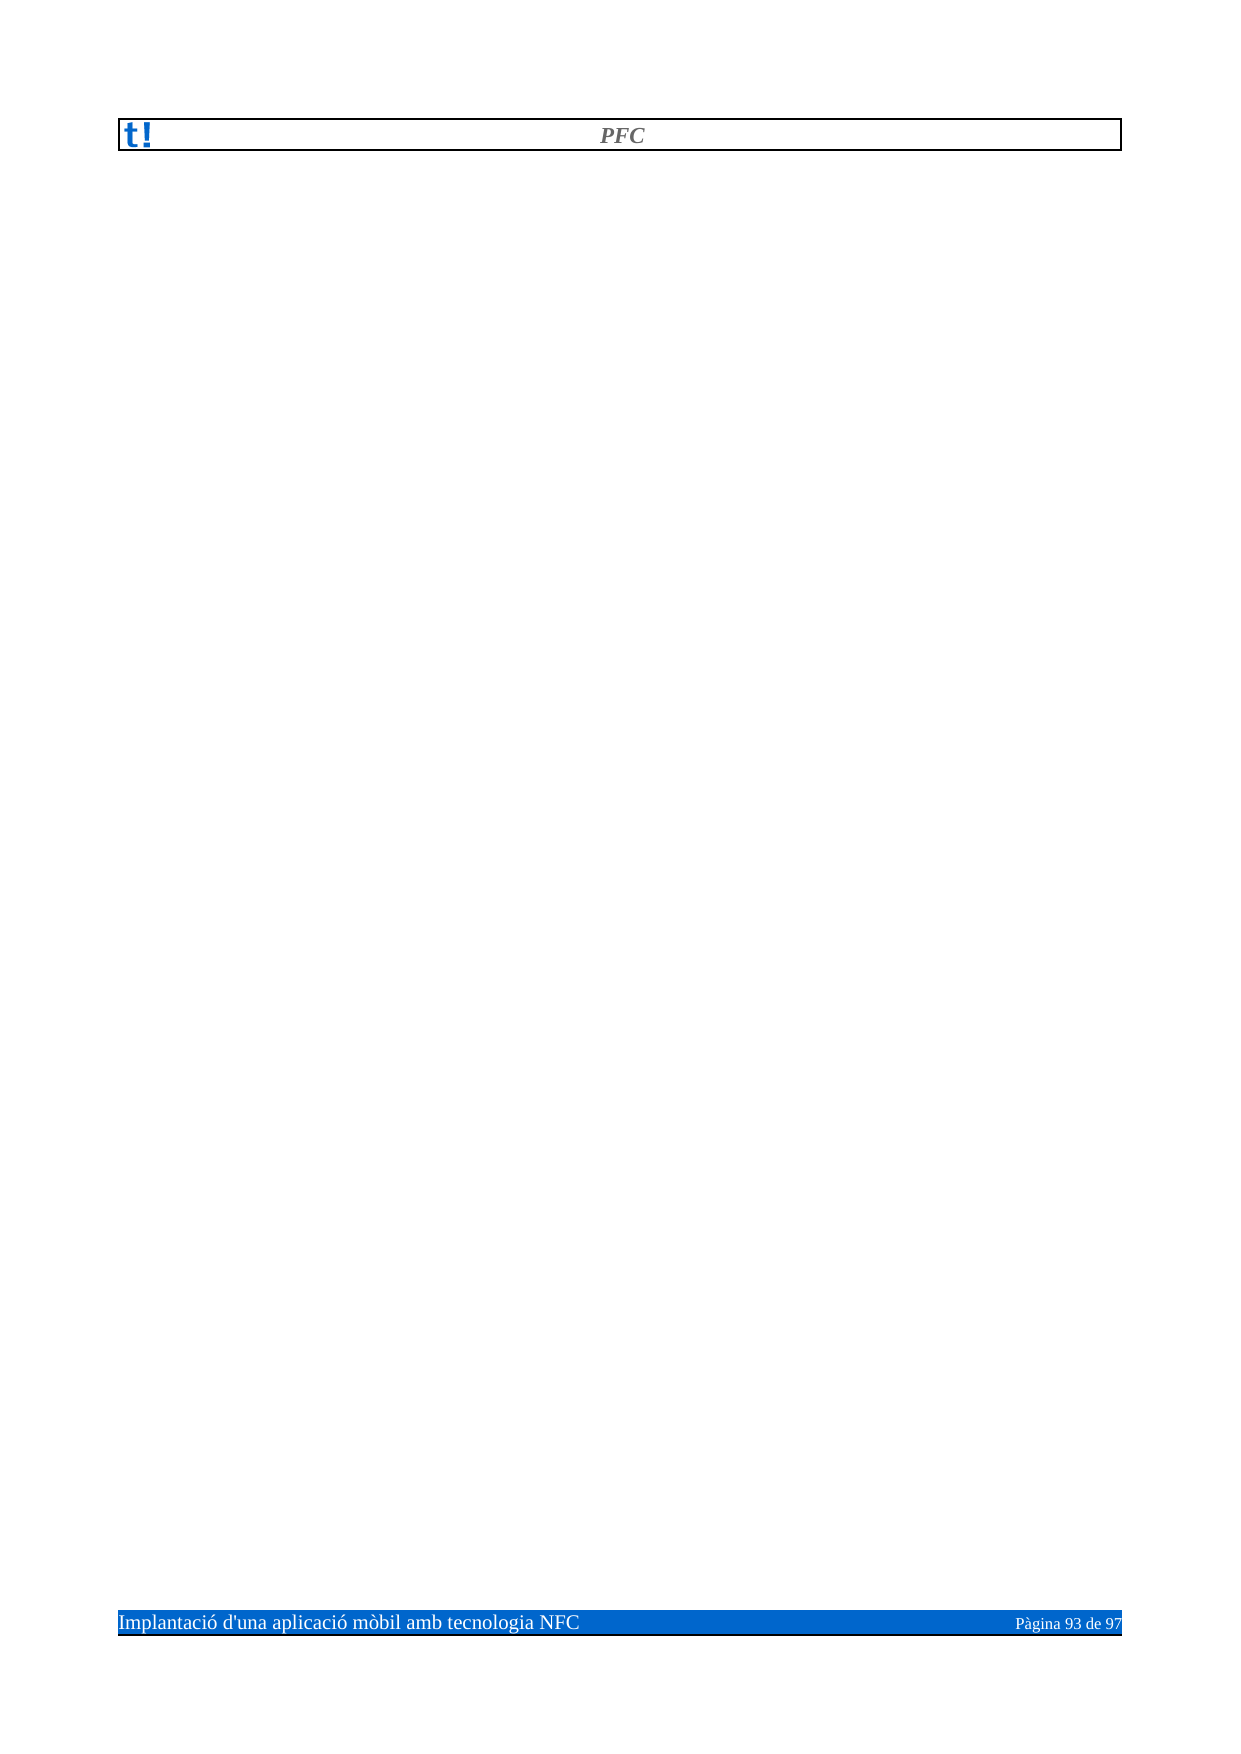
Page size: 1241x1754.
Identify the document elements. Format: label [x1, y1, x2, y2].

picture [123, 121, 151, 148]
